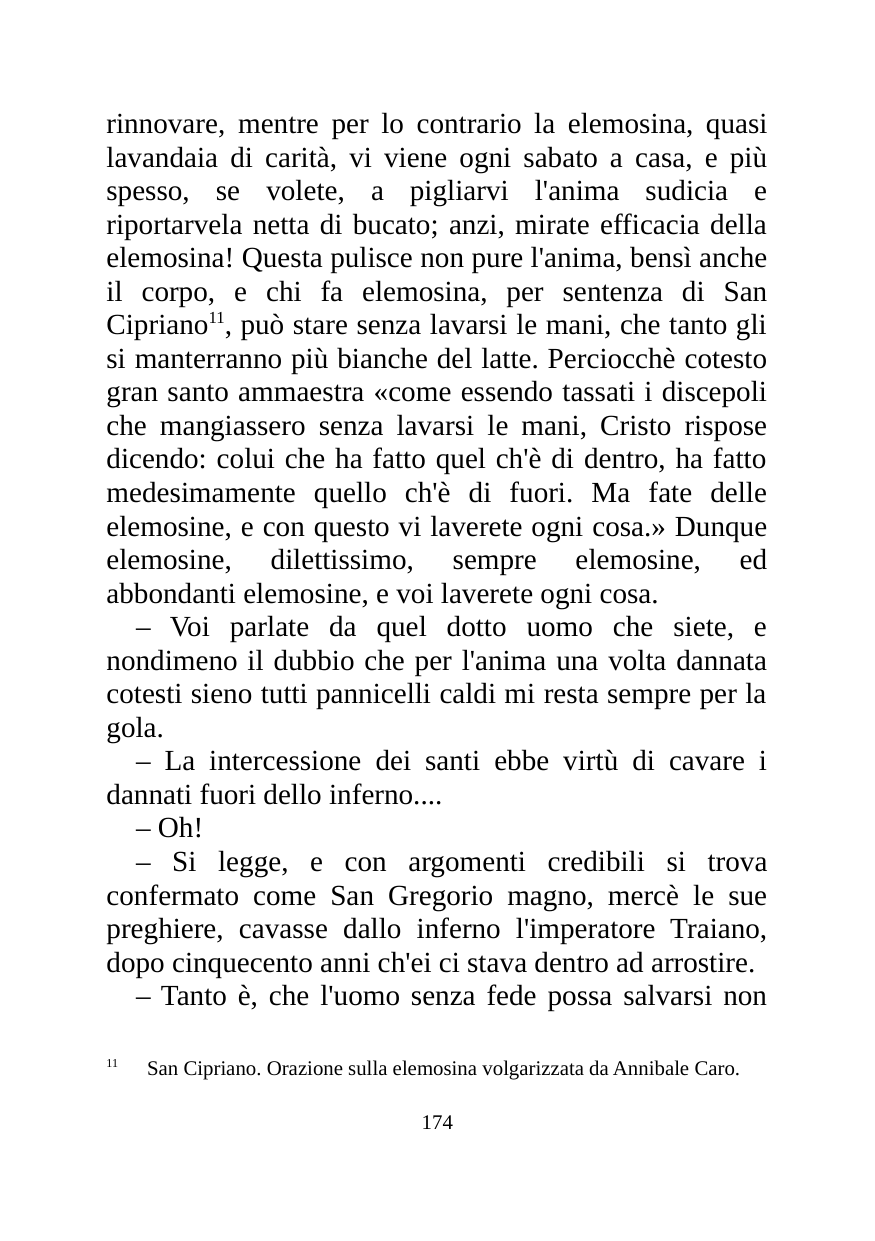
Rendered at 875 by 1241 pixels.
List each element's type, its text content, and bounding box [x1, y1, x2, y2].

text San Cipriano. Orazione sulla elemosina volgarizzata da Annibale Caro. [106, 1056, 768, 1080]
text – La intercessione dei santi ebbe virtù di cavare i dannati fuori dello inferno.... [106, 743, 768, 811]
text – Voi parlate da quel dotto uomo che siete, e nondimeno il dubbio che per l'anima una volta dannata cotesti sieno tutti pannicelli caldi mi resta sempre per la gola. [106, 609, 768, 743]
text – Oh! [106, 811, 768, 844]
text rinnovare, mentre per lo contrario la elemosina, quasi lavandaia di carità, vi viene ogni sabato a casa, e più spesso, se volete, a pigliarvi l'anima sudicia e riportarvela netta di bucato; anzi, mirate efficacia della elemosina! Questa pulisce non pure l'anima, bensì anche il corpo, e chi fa elemosina, per sentenza di San Cipriano, può stare senza lavarsi le mani, che tanto gli si manterranno più bianche del latte. Perciocchè cotesto gran santo ammaestra «come essendo tassati i discepoli che mangiassero senza lavarsi le mani, Cristo rispose dicendo: colui che ha fatto quel ch'è di dentro, ha fatto medesimamente quello ch'è di fuori. Ma fate delle elemosine, e con questo vi laverete ogni cosa.» Dunque elemosine, dilettissimo, sempre elemosine, ed abbondanti elemosine, e voi laverete ogni cosa. [106, 106, 768, 609]
text – Si legge, e con argomenti credibili si trova confermato come San Gregorio magno, mercè le sue preghiere, cavasse dallo inferno l'imperatore Traiano, dopo cinquecento anni ch'ei ci stava dentro ad arrostire. [106, 844, 768, 978]
text – Tanto è, che l'uomo senza fede possa salvarsi non [106, 978, 768, 1012]
